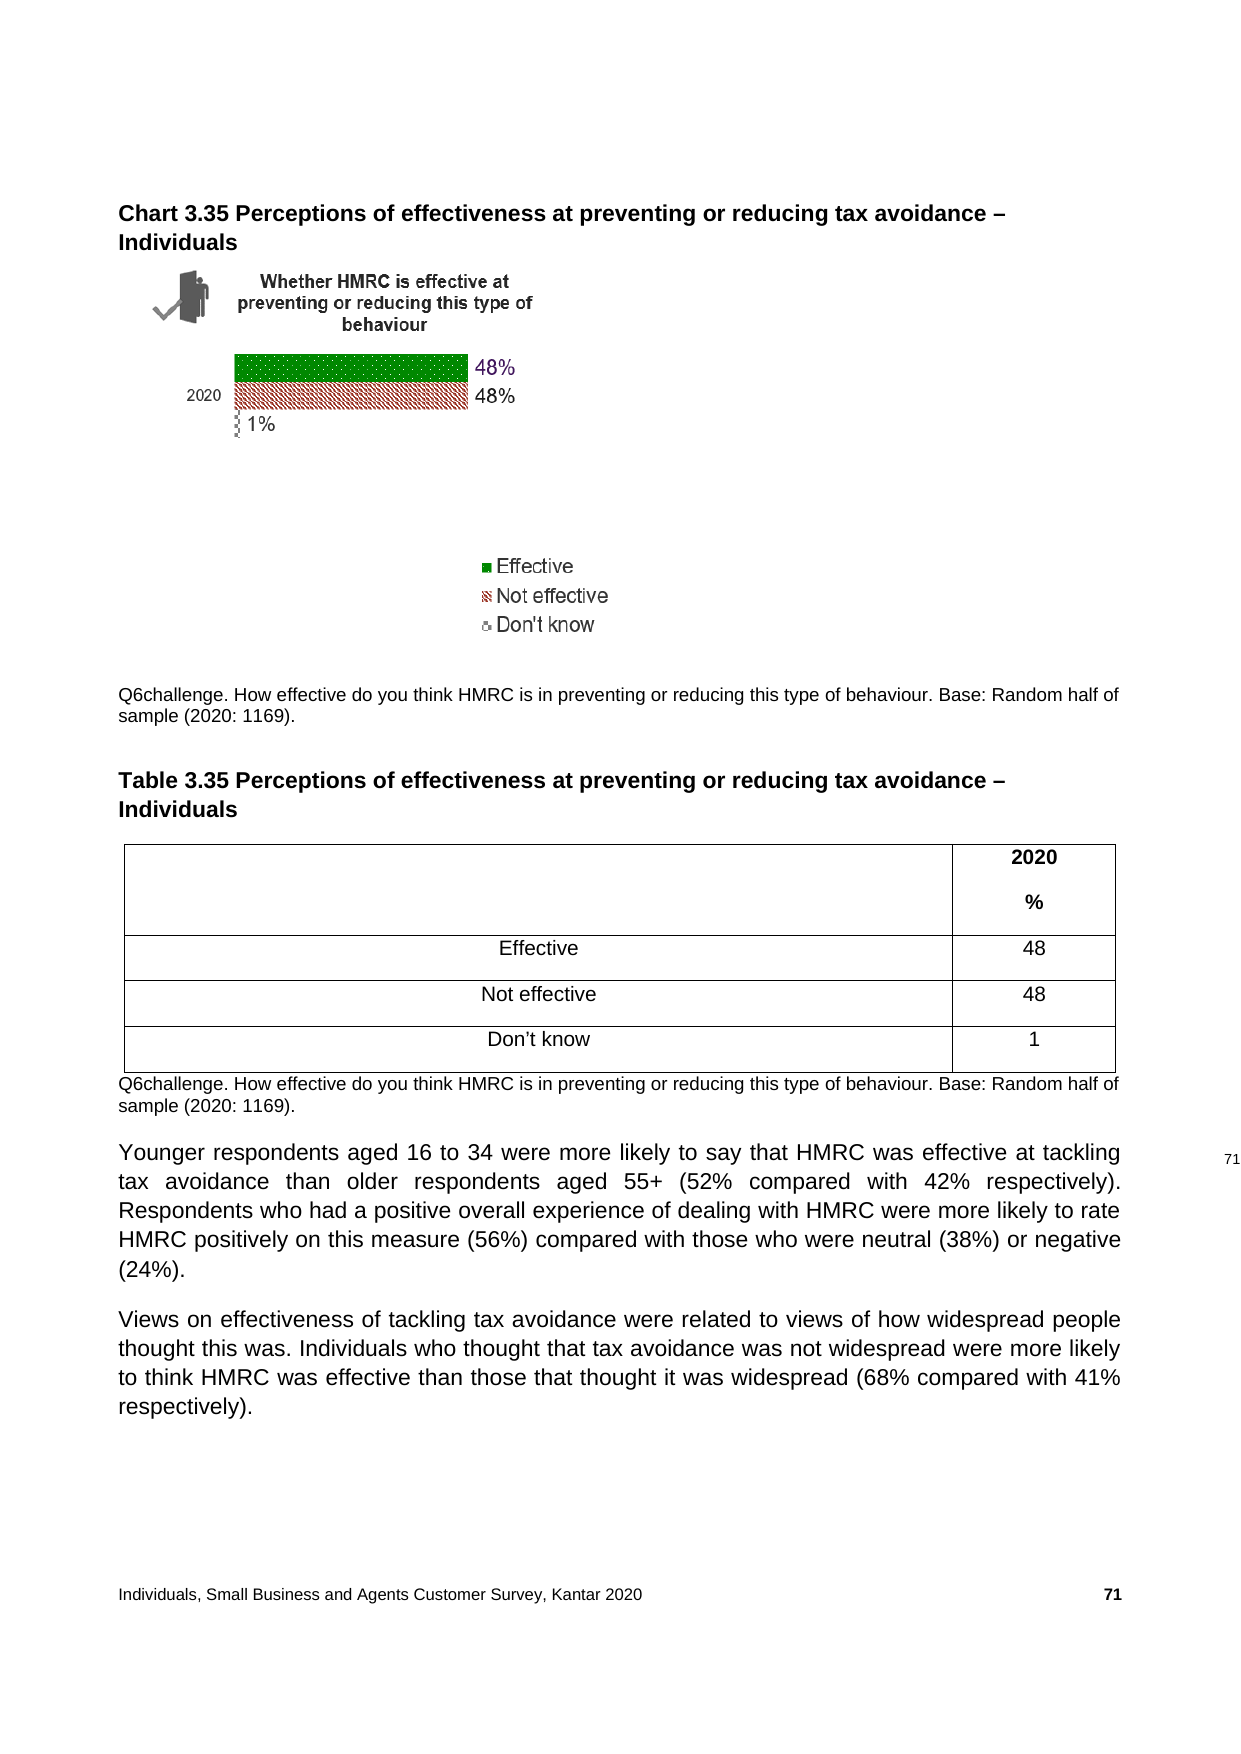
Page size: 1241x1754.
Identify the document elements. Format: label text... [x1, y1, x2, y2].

text Younger respondents aged 16 to 34 were more likely to say that HMRC was effective at tackling tax avoidance than older respondents aged 55+ (52% compared with 42% respectively). Respondents who had a positive overall experience of dealing with HMRC were more likely to rate HMRC positively on this measure (56%) compared with those who were neutral (38%) or negative (24%). [118, 1137, 1122, 1283]
table_cell Effective [125, 936, 952, 980]
text Table 3.35 Perceptions of effectiveness at preventing or reducing tax avoidance – Individuals [118, 765, 1122, 823]
text Views on effectiveness of tackling tax avoidance were related to views of how widespread people thought this was. Individuals who thought that tax avoidance was not widespread were more likely to think HMRC was effective than those that thought it was widespread (68% compared with 41% respectively). [118, 1304, 1122, 1420]
table_cell 1 [953, 1027, 1115, 1072]
table_cell Not effective [125, 981, 952, 1026]
table_header 2020 % [953, 845, 1115, 934]
table_cell 48 [953, 981, 1115, 1026]
table_header [125, 845, 952, 934]
table_cell Don’t know [125, 1027, 952, 1072]
table_cell 48 [953, 936, 1115, 980]
text Q6challenge. How effective do you think HMRC is in preventing or reducing this type of behaviour. Base: Random half of sample (2020: 1169). [118, 1073, 1122, 1116]
text Q6challenge. How effective do you think HMRC is in preventing or reducing this type of behaviour. Base: Random half of sample (2020: 1169). [118, 683, 1122, 727]
list Chart 3.35 Perceptions of effectiveness at preventing or reducing tax avoidance – Individuals [118, 198, 1122, 256]
